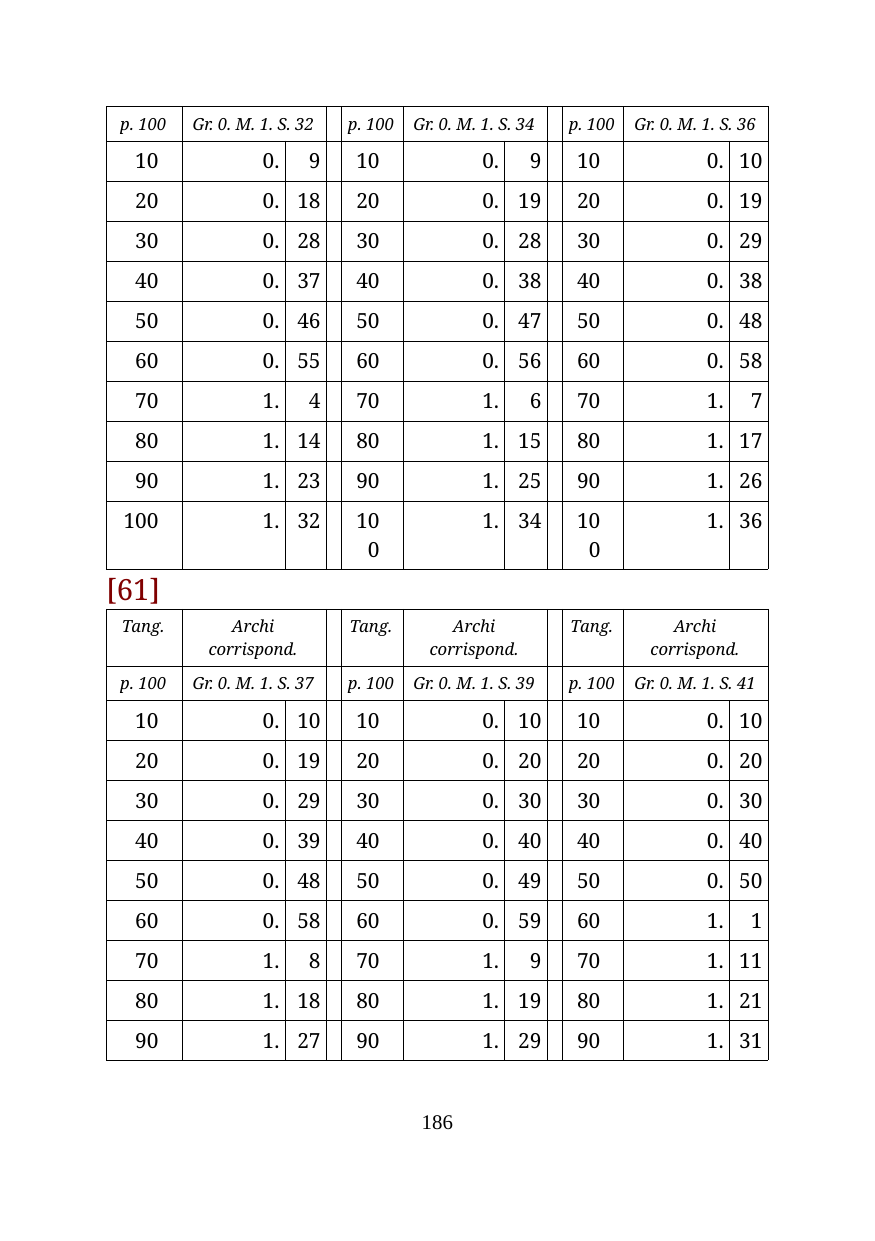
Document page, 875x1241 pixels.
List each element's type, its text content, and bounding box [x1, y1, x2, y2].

table_cell 70 [342, 382, 403, 421]
table_cell 0. [404, 302, 504, 341]
table_cell 1. [404, 941, 504, 980]
table_cell 100 [563, 502, 623, 569]
table_cell [548, 182, 562, 221]
table_cell [327, 941, 341, 980]
table_cell 9 [286, 142, 326, 181]
table_cell 55 [286, 342, 326, 381]
table_cell 1. [404, 462, 504, 501]
table_header Tang. [342, 610, 403, 666]
table_cell 11 [730, 941, 768, 980]
table_cell [327, 462, 341, 501]
table_cell 10 [342, 701, 403, 740]
table_cell 0. [183, 781, 285, 820]
table_cell 80 [342, 422, 403, 461]
table_cell 70 [563, 382, 623, 421]
table_cell 39 [286, 821, 326, 860]
table_cell 20 [342, 741, 403, 780]
table_cell 25 [505, 462, 547, 501]
table_cell 0. [404, 901, 504, 940]
table_cell 60 [107, 342, 182, 381]
table_header Archi corrispond. [183, 610, 326, 666]
table_cell 1. [624, 941, 729, 980]
table_header [327, 610, 341, 666]
table_cell 1. [624, 981, 729, 1020]
table_cell 19 [286, 741, 326, 780]
table_cell 20 [342, 182, 403, 221]
table_cell 20 [107, 182, 182, 221]
table_cell 0. [404, 701, 504, 740]
table_cell 1. [624, 901, 729, 940]
table_cell 23 [286, 462, 326, 501]
table_cell 60 [563, 342, 623, 381]
table_cell 0. [183, 182, 285, 221]
table_cell 0. [183, 741, 285, 780]
table_cell 60 [563, 901, 623, 940]
table_cell 90 [342, 462, 403, 501]
table_cell 8 [286, 941, 326, 980]
table_cell 90 [563, 462, 623, 501]
table_cell 40 [563, 262, 623, 301]
table_cell 19 [505, 981, 547, 1020]
table_cell 1. [404, 1021, 504, 1060]
table_cell 0. [404, 182, 504, 221]
table_header [548, 667, 562, 700]
table_cell 49 [505, 861, 547, 900]
table_cell 30 [107, 781, 182, 820]
table_cell 60 [342, 901, 403, 940]
table_cell 0. [404, 222, 504, 261]
table_header p. 100 [107, 107, 182, 141]
table_cell 0. [183, 901, 285, 940]
table_cell 29 [730, 222, 768, 261]
table_cell 100 [342, 502, 403, 569]
table_cell [548, 342, 562, 381]
table_cell 29 [505, 1021, 547, 1060]
table_header Gr. 0. M. 1. S. 37 [183, 667, 326, 700]
table_cell 10 [730, 701, 768, 740]
table_cell [548, 701, 562, 740]
table_cell 0. [183, 302, 285, 341]
table_cell 34 [505, 502, 547, 569]
table_header p. 100 [107, 667, 182, 700]
table_cell 0. [404, 821, 504, 860]
table_cell [327, 502, 341, 569]
table_cell 100 [107, 502, 182, 569]
table_cell 1 [730, 901, 768, 940]
table_cell [548, 741, 562, 780]
table_cell 50 [342, 302, 403, 341]
table_cell 7 [730, 382, 768, 421]
table_cell [327, 1021, 341, 1060]
table_cell 0. [624, 701, 729, 740]
table_cell 40 [342, 262, 403, 301]
table_cell [548, 981, 562, 1020]
table_cell 28 [286, 222, 326, 261]
table_cell 30 [730, 781, 768, 820]
table_cell 0. [624, 781, 729, 820]
table_cell 80 [563, 981, 623, 1020]
table_cell 10 [107, 701, 182, 740]
table_cell 48 [286, 861, 326, 900]
table_cell 48 [730, 302, 768, 341]
table_header Tang. [563, 610, 623, 666]
table_cell [548, 781, 562, 820]
table_cell 10 [505, 701, 547, 740]
table_cell 0. [183, 342, 285, 381]
table_cell 1. [183, 1021, 285, 1060]
table_cell 0. [183, 821, 285, 860]
table_cell 0. [183, 262, 285, 301]
table_cell 56 [505, 342, 547, 381]
table_cell 40 [107, 821, 182, 860]
table_cell 0. [404, 142, 504, 181]
table_cell 1. [183, 502, 285, 569]
table_cell 30 [342, 222, 403, 261]
table_cell [327, 901, 341, 940]
table_cell [327, 981, 341, 1020]
table_cell 50 [563, 302, 623, 341]
table_cell [327, 182, 341, 221]
table_cell 40 [730, 821, 768, 860]
table_cell 17 [730, 422, 768, 461]
table_cell 26 [730, 462, 768, 501]
table_header Tang. [107, 610, 182, 666]
table_cell 0. [404, 342, 504, 381]
table_header Archi corrispond. [624, 610, 768, 666]
table_cell 9 [505, 941, 547, 980]
table_cell [548, 222, 562, 261]
table_cell 1. [624, 462, 729, 501]
table_cell [548, 502, 562, 569]
table_cell 50 [342, 861, 403, 900]
table_cell 10 [730, 142, 768, 181]
table_header [548, 107, 562, 141]
table_cell 38 [505, 262, 547, 301]
table_cell 80 [563, 422, 623, 461]
table_cell 1. [624, 422, 729, 461]
table_cell 1. [404, 422, 504, 461]
table_cell 50 [107, 302, 182, 341]
table_cell 10 [563, 142, 623, 181]
table_cell 70 [563, 941, 623, 980]
table_cell 50 [563, 861, 623, 900]
table_cell 6 [505, 382, 547, 421]
table_cell 58 [730, 342, 768, 381]
table_header Gr. 0. M. 1. S. 39 [404, 667, 547, 700]
table_header p. 100 [563, 667, 623, 700]
table_cell 1. [183, 422, 285, 461]
table_cell [548, 142, 562, 181]
table_cell 0. [624, 222, 729, 261]
table_cell 47 [505, 302, 547, 341]
table_cell 0. [404, 741, 504, 780]
table_header p. 100 [342, 667, 403, 700]
table_cell 14 [286, 422, 326, 461]
table_cell 0. [624, 302, 729, 341]
table_header Gr. 0. M. 1. S. 41 [624, 667, 768, 700]
table_cell 20 [505, 741, 547, 780]
table_cell [548, 262, 562, 301]
table_cell 31 [730, 1021, 768, 1060]
table_cell 18 [286, 981, 326, 1020]
table_cell 80 [107, 422, 182, 461]
table_cell 70 [107, 382, 182, 421]
table_cell 1. [404, 502, 504, 569]
table_cell 50 [730, 861, 768, 900]
table_cell 30 [107, 222, 182, 261]
table_cell 18 [286, 182, 326, 221]
table_cell 1. [624, 382, 729, 421]
table_cell 40 [505, 821, 547, 860]
table_cell 0. [624, 342, 729, 381]
table_cell 1. [404, 981, 504, 1020]
table_cell 90 [563, 1021, 623, 1060]
table_header p. 100 [342, 107, 403, 141]
table_cell [548, 901, 562, 940]
table_header Archi corrispond. [404, 610, 547, 666]
table_cell 1. [624, 1021, 729, 1060]
table_cell 4 [286, 382, 326, 421]
table_cell [327, 701, 341, 740]
table_cell 36 [730, 502, 768, 569]
table_cell 0. [624, 741, 729, 780]
table_cell 1. [183, 981, 285, 1020]
table_cell 1. [183, 941, 285, 980]
table_cell 10 [107, 142, 182, 181]
table_cell [327, 342, 341, 381]
table_cell 0. [624, 262, 729, 301]
table_cell 15 [505, 422, 547, 461]
text [61] [106, 570, 768, 609]
table_cell 0. [624, 821, 729, 860]
table_cell 20 [107, 741, 182, 780]
table_cell 10 [286, 701, 326, 740]
table_cell 80 [342, 981, 403, 1020]
table_cell 21 [730, 981, 768, 1020]
table_cell [548, 422, 562, 461]
table_cell [327, 222, 341, 261]
table_cell 59 [505, 901, 547, 940]
table_cell 0. [404, 781, 504, 820]
table_cell 46 [286, 302, 326, 341]
table_cell [548, 941, 562, 980]
table_cell 28 [505, 222, 547, 261]
table_cell 19 [505, 182, 547, 221]
table_cell 1. [404, 382, 504, 421]
table_cell 19 [730, 182, 768, 221]
table_cell 60 [107, 901, 182, 940]
table_cell [548, 1021, 562, 1060]
table_cell 60 [342, 342, 403, 381]
table_cell 40 [563, 821, 623, 860]
table_cell 29 [286, 781, 326, 820]
table_cell 32 [286, 502, 326, 569]
table_cell 20 [563, 182, 623, 221]
table_cell 0. [404, 262, 504, 301]
table_cell [327, 821, 341, 860]
table_header Gr. 0. M. 1. S. 36 [624, 107, 768, 141]
table_cell 0. [183, 861, 285, 900]
table_cell [327, 781, 341, 820]
table_cell 30 [563, 222, 623, 261]
table_cell 90 [107, 462, 182, 501]
table_cell 0. [624, 182, 729, 221]
table_cell 1. [624, 502, 729, 569]
table_cell 0. [183, 142, 285, 181]
table_cell [548, 302, 562, 341]
table_cell [327, 262, 341, 301]
table_cell [327, 861, 341, 900]
table_cell [327, 302, 341, 341]
table_cell 9 [505, 142, 547, 181]
table_cell [327, 142, 341, 181]
table_cell 70 [107, 941, 182, 980]
table_header p. 100 [563, 107, 623, 141]
table_cell 50 [107, 861, 182, 900]
table_header [327, 107, 341, 141]
table_cell [327, 422, 341, 461]
table_cell 0. [624, 142, 729, 181]
table_cell 80 [107, 981, 182, 1020]
table_header [327, 667, 341, 700]
table_cell 38 [730, 262, 768, 301]
table_cell 37 [286, 262, 326, 301]
table_cell [327, 741, 341, 780]
table_cell 0. [183, 701, 285, 740]
table_cell [327, 382, 341, 421]
table_cell [548, 861, 562, 900]
table_cell 0. [404, 861, 504, 900]
table_cell 20 [730, 741, 768, 780]
table_cell [548, 382, 562, 421]
table_cell [548, 821, 562, 860]
table_cell 40 [107, 262, 182, 301]
table_cell 1. [183, 462, 285, 501]
table_cell 30 [342, 781, 403, 820]
table_cell 70 [342, 941, 403, 980]
table_cell 0. [183, 222, 285, 261]
table_cell 30 [505, 781, 547, 820]
table_cell 0. [624, 861, 729, 900]
table_cell 10 [342, 142, 403, 181]
table_cell 27 [286, 1021, 326, 1060]
table_header Gr. 0. M. 1. S. 34 [404, 107, 547, 141]
table_header [548, 610, 562, 666]
table_cell 90 [107, 1021, 182, 1060]
table_cell 20 [563, 741, 623, 780]
table_cell 58 [286, 901, 326, 940]
table_cell 1. [183, 382, 285, 421]
table_cell 90 [342, 1021, 403, 1060]
table_header Gr. 0. M. 1. S. 32 [183, 107, 326, 141]
table_cell 40 [342, 821, 403, 860]
table_cell 10 [563, 701, 623, 740]
table_cell 30 [563, 781, 623, 820]
table_cell [548, 462, 562, 501]
